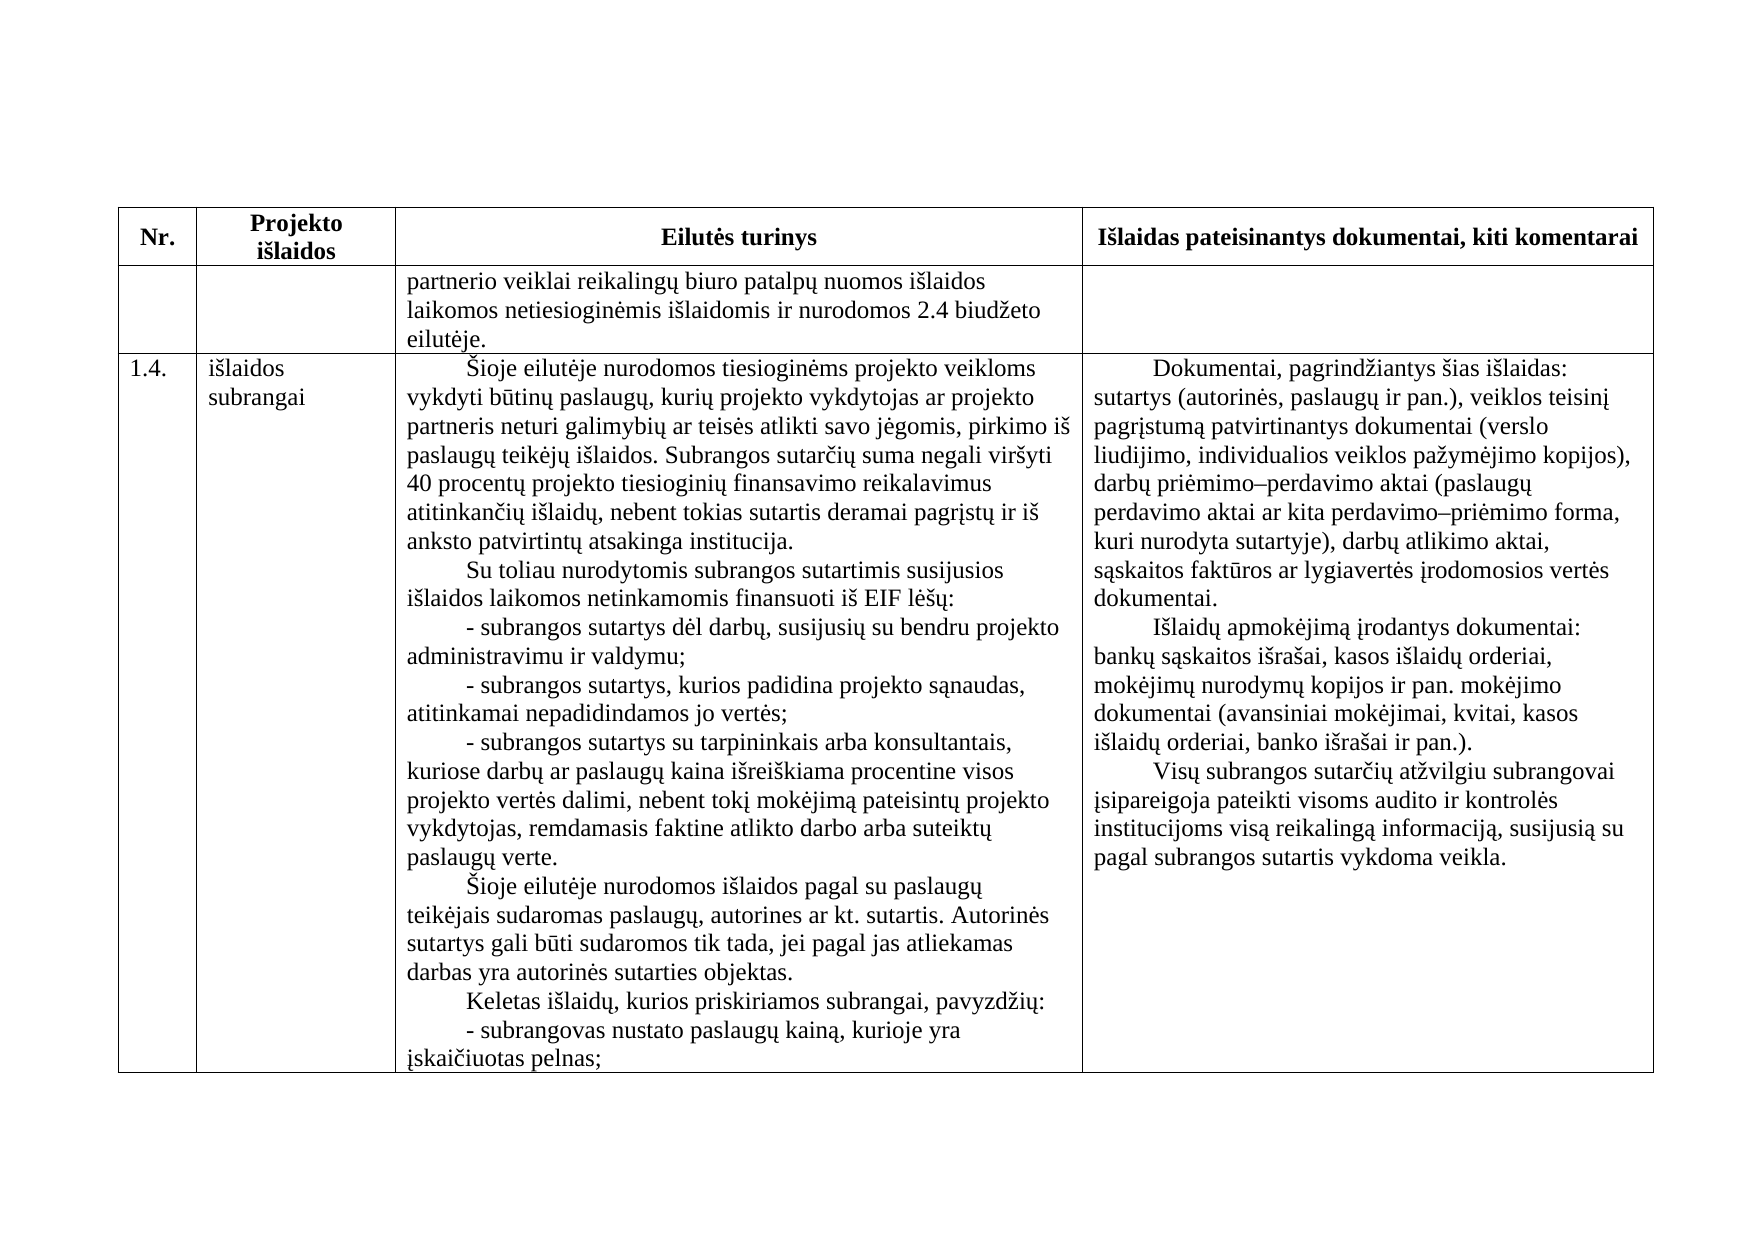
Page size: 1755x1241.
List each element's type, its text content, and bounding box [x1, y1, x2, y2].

table_cell [1083, 266, 1653, 352]
table_cell išlaidos subrangai [197, 354, 395, 1072]
table_header Eilutės turinys [396, 208, 1082, 265]
table_header Nr. [119, 208, 196, 265]
table_cell Šioje eilutėje nurodomos tiesioginėms projekto veikloms vykdyti būtinų paslaugų, kurių projekto vykdytojas ar projekto partneris neturi galimybių ar teisės atlikti savo jėgomis, pirkimo iš paslaugų teikėjų išlaidos. Subrangos sutarčių suma negali viršyti 40 procentų projekto tiesioginių finansavimo reikalavimus atitinkančių išlaidų, nebent tokias sutartis deramai pagrįstų ir iš anksto patvirtintų atsakinga institucija. Su toliau nurodytomis subrangos sutartimis susijusios išlaidos laikomos netinkamomis finansuoti iš EIF lėšų: - subrangos sutartys dėl darbų, susijusių su bendru projekto administravimu ir valdymu; - subrangos sutartys, kurios padidina projekto sąnaudas, atitinkamai nepadidindamos jo vertės; - subrangos sutartys su tarpininkais arba konsultantais, kuriose darbų ar paslaugų kaina išreiškiama procentine visos projekto vertės dalimi, nebent tokį mokėjimą pateisintų projekto vykdytojas, remdamasis faktine atlikto darbo arba suteiktų paslaugų verte. Šioje eilutėje nurodomos išlaidos pagal su paslaugų teikėjais sudaromas paslaugų, autorines ar kt. sutartis. Autorinės sutartys gali būti sudaromos tik tada, jei pagal jas atliekamas darbas yra autorinės sutarties objektas. Keletas išlaidų, kurios priskiriamos subrangai, pavyzdžių: - subrangovas nustato paslaugų kainą, kurioje yra įskaičiuotas pelnas; [396, 354, 1082, 1072]
table_cell [197, 266, 395, 352]
table_cell [119, 266, 196, 352]
table_cell Dokumentai, pagrindžiantys šias išlaidas: sutartys (autorinės, paslaugų ir pan.), veiklos teisinį pagrįstumą patvirtinantys dokumentai (verslo liudijimo, individualios veiklos pažymėjimo kopijos), darbų priėmimo–perdavimo aktai (paslaugų perdavimo aktai ar kita perdavimo–priėmimo forma, kuri nurodyta sutartyje), darbų atlikimo aktai, sąskaitos faktūros ar lygiavertės įrodomosios vertės dokumentai. Išlaidų apmokėjimą įrodantys dokumentai: bankų sąskaitos išrašai, kasos išlaidų orderiai, mokėjimų nurodymų kopijos ir pan. mokėjimo dokumentai (avansiniai mokėjimai, kvitai, kasos išlaidų orderiai, banko išrašai ir pan.). Visų subrangos sutarčių atžvilgiu subrangovai įsipareigoja pateikti visoms audito ir kontrolės institucijoms visą reikalingą informaciją, susijusią su pagal subrangos sutartis vykdoma veikla. [1083, 354, 1653, 1072]
table_header Išlaidas pateisinantys dokumentai, kiti komentarai [1083, 208, 1653, 265]
table_cell 1.4. [119, 354, 196, 1072]
table_header Projekto išlaidos [197, 208, 395, 265]
table_cell partnerio veiklai reikalingų biuro patalpų nuomos išlaidos laikomos netiesioginėmis išlaidomis ir nurodomos 2.4 biudžeto eilutėje. [396, 266, 1082, 352]
